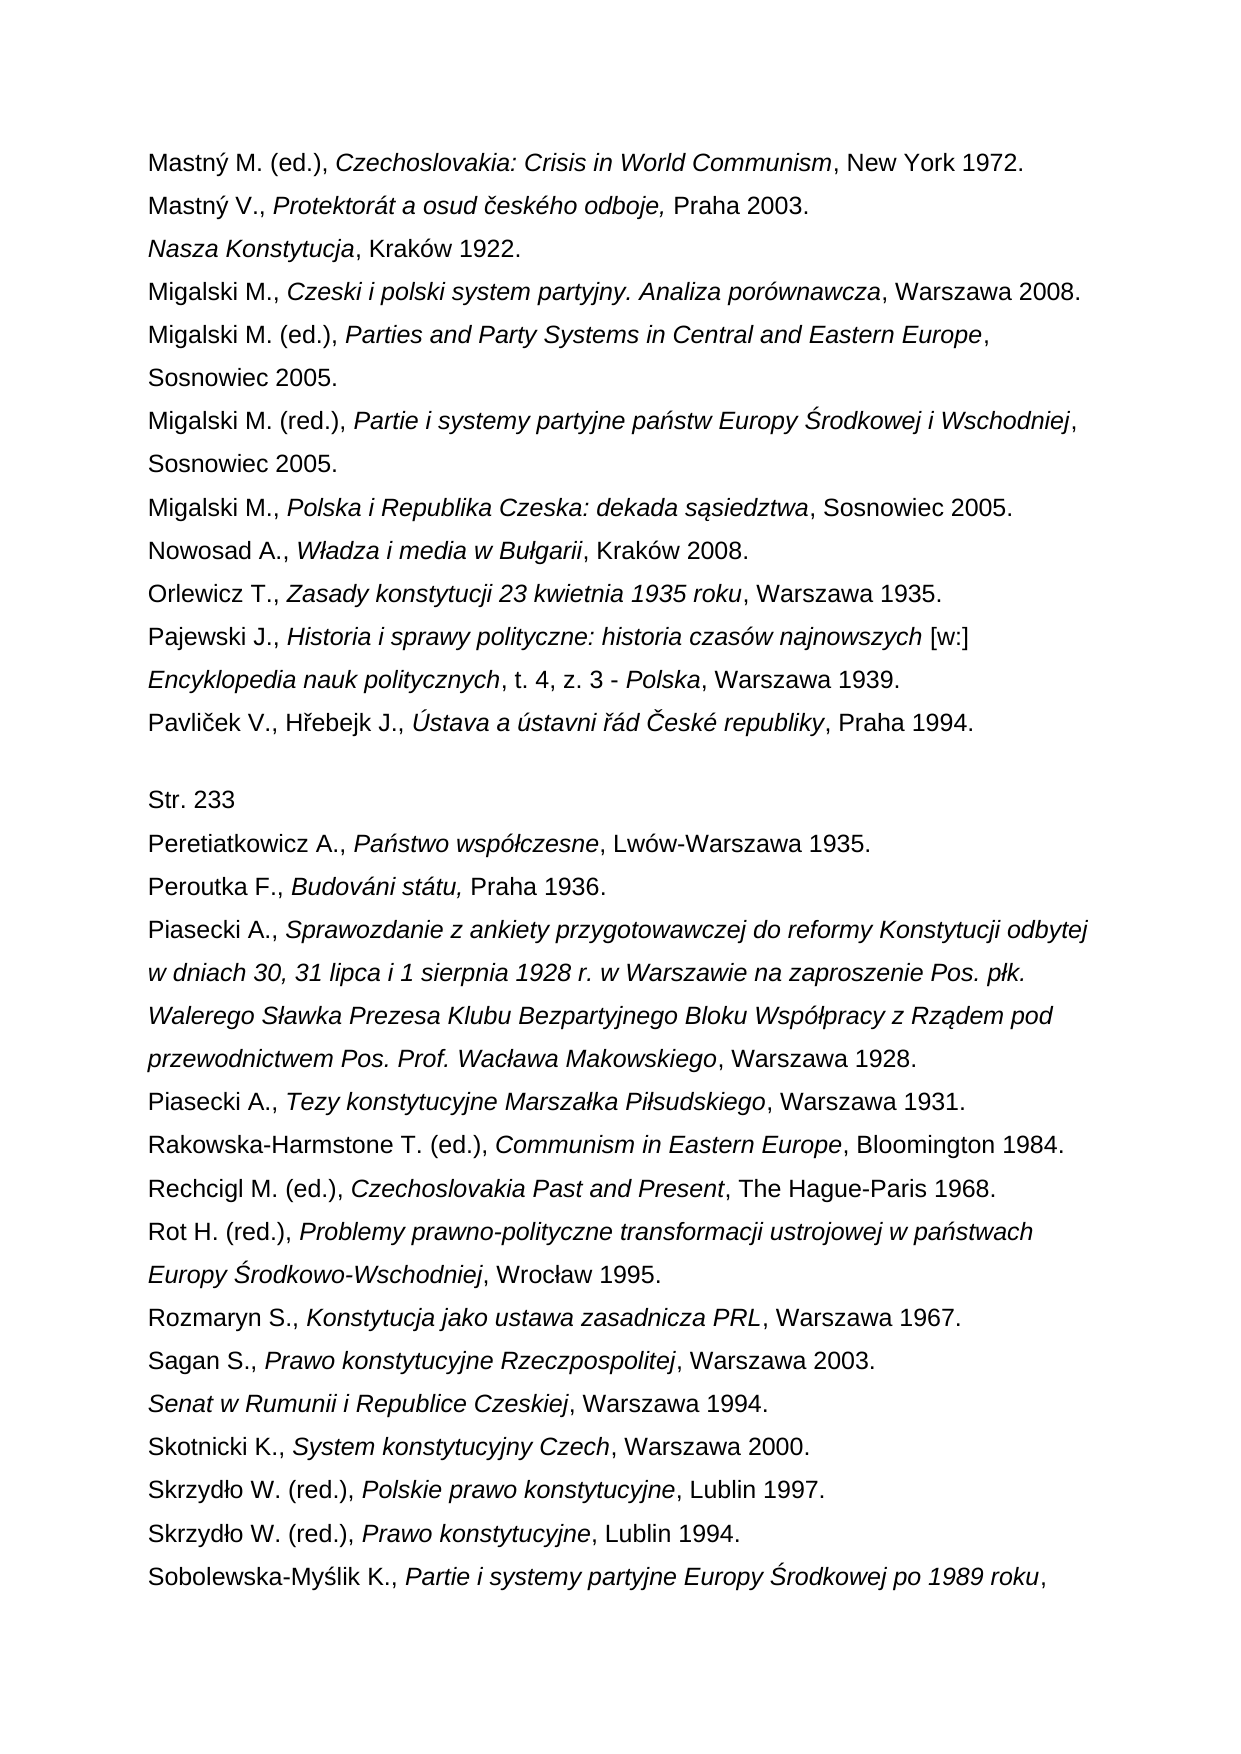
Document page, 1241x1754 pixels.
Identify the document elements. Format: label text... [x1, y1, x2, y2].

text Skrzydło W. (red.), Polskie prawo konstytucyjne, Lublin 1997. [148, 1476, 1093, 1504]
text Nasza Konstytucja, Kraków 1922. [148, 234, 1093, 263]
text Peroutka F., Budováni státu, Praha 1936. [148, 872, 1093, 901]
text Migalski M. (red.), Partie i systemy partyjne państw Europy Środkowej i Wschodniej, Sosnowiec 2005. [148, 406, 1093, 478]
text Migalski M., Polska i Republika Czeska: dekada sąsiedztwa, Sosnowiec 2005. [148, 493, 1093, 521]
text Skotnicki K., System konstytucyjny Czech, Warszawa 2000. [148, 1432, 1093, 1461]
text Senat w Rumunii i Republice Czeskiej, Warszawa 1994. [148, 1389, 1093, 1418]
text Migalski M., Czeski i polski system partyjny. Analiza porównawcza, Warszawa 2008. [148, 277, 1093, 306]
text Mastný M. (ed.), Czechoslovakia: Crisis in World Communism, New York 1972. [148, 148, 1093, 176]
text Skrzydło W. (red.), Prawo konstytucyjne, Lublin 1994. [148, 1519, 1093, 1547]
text Sagan S., Prawo konstytucyjne Rzeczpospolitej, Warszawa 2003. [148, 1346, 1093, 1375]
text Rot H. (red.), Problemy prawno-polityczne transformacji ustrojowej w państwach Europy Środkowo-Wschodniej, Wrocław 1995. [148, 1217, 1093, 1289]
text Peretiatkowicz A., Państwo współczesne, Lwów-Warszawa 1935. [148, 829, 1093, 857]
text Piasecki A., Sprawozdanie z ankiety przygotowawczej do reformy Konstytucji odbytej w dniach 30, 31 lipca i 1 sierpnia 1928 r. w Warszawie na zaproszenie Pos. płk. Walerego Sławka Prezesa Klubu Bezpartyjnego Bloku Współpracy z Rządem pod przewodnictwem Pos. Prof. Wacława Makowskiego, Warszawa 1928. [148, 915, 1093, 1073]
text Pajewski J., Historia i sprawy polityczne: historia czasów najnowszych [w:] Encyklopedia nauk politycznych, t. 4, z. 3 - Polska, Warszawa 1939. [148, 622, 1093, 694]
text Str. 233 [148, 786, 1093, 814]
text Orlewicz T., Zasady konstytucji 23 kwietnia 1935 roku, Warszawa 1935. [148, 579, 1093, 608]
text Rozmaryn S., Konstytucja jako ustawa zasadnicza PRL, Warszawa 1967. [148, 1303, 1093, 1332]
text Piasecki A., Tezy konstytucyjne Marszałka Piłsudskiego, Warszawa 1931. Rakowska-Harmstone T. (ed.), Communism in Eastern Europe, Bloomington 1984. [148, 1087, 1093, 1159]
text Nowosad A., Władza i media w Bułgarii, Kraków 2008. [148, 536, 1093, 564]
text Migalski M. (ed.), Parties and Party Systems in Central and Eastern Europe, Sosnowiec 2005. [148, 320, 1093, 392]
text Sobolewska-Myślik K., Partie i systemy partyjne Europy Środkowej po 1989 roku, [148, 1562, 1093, 1591]
text Rechcigl M. (ed.), Czechoslovakia Past and Present, The Hague-Paris 1968. [148, 1174, 1093, 1202]
text Mastný V., Protektorát a osud českého odboje, Praha 2003. [148, 191, 1093, 219]
text Pavliček V., Hřebejk J., Ústava a ústavni řád České republiky, Praha 1994. [148, 708, 1093, 737]
